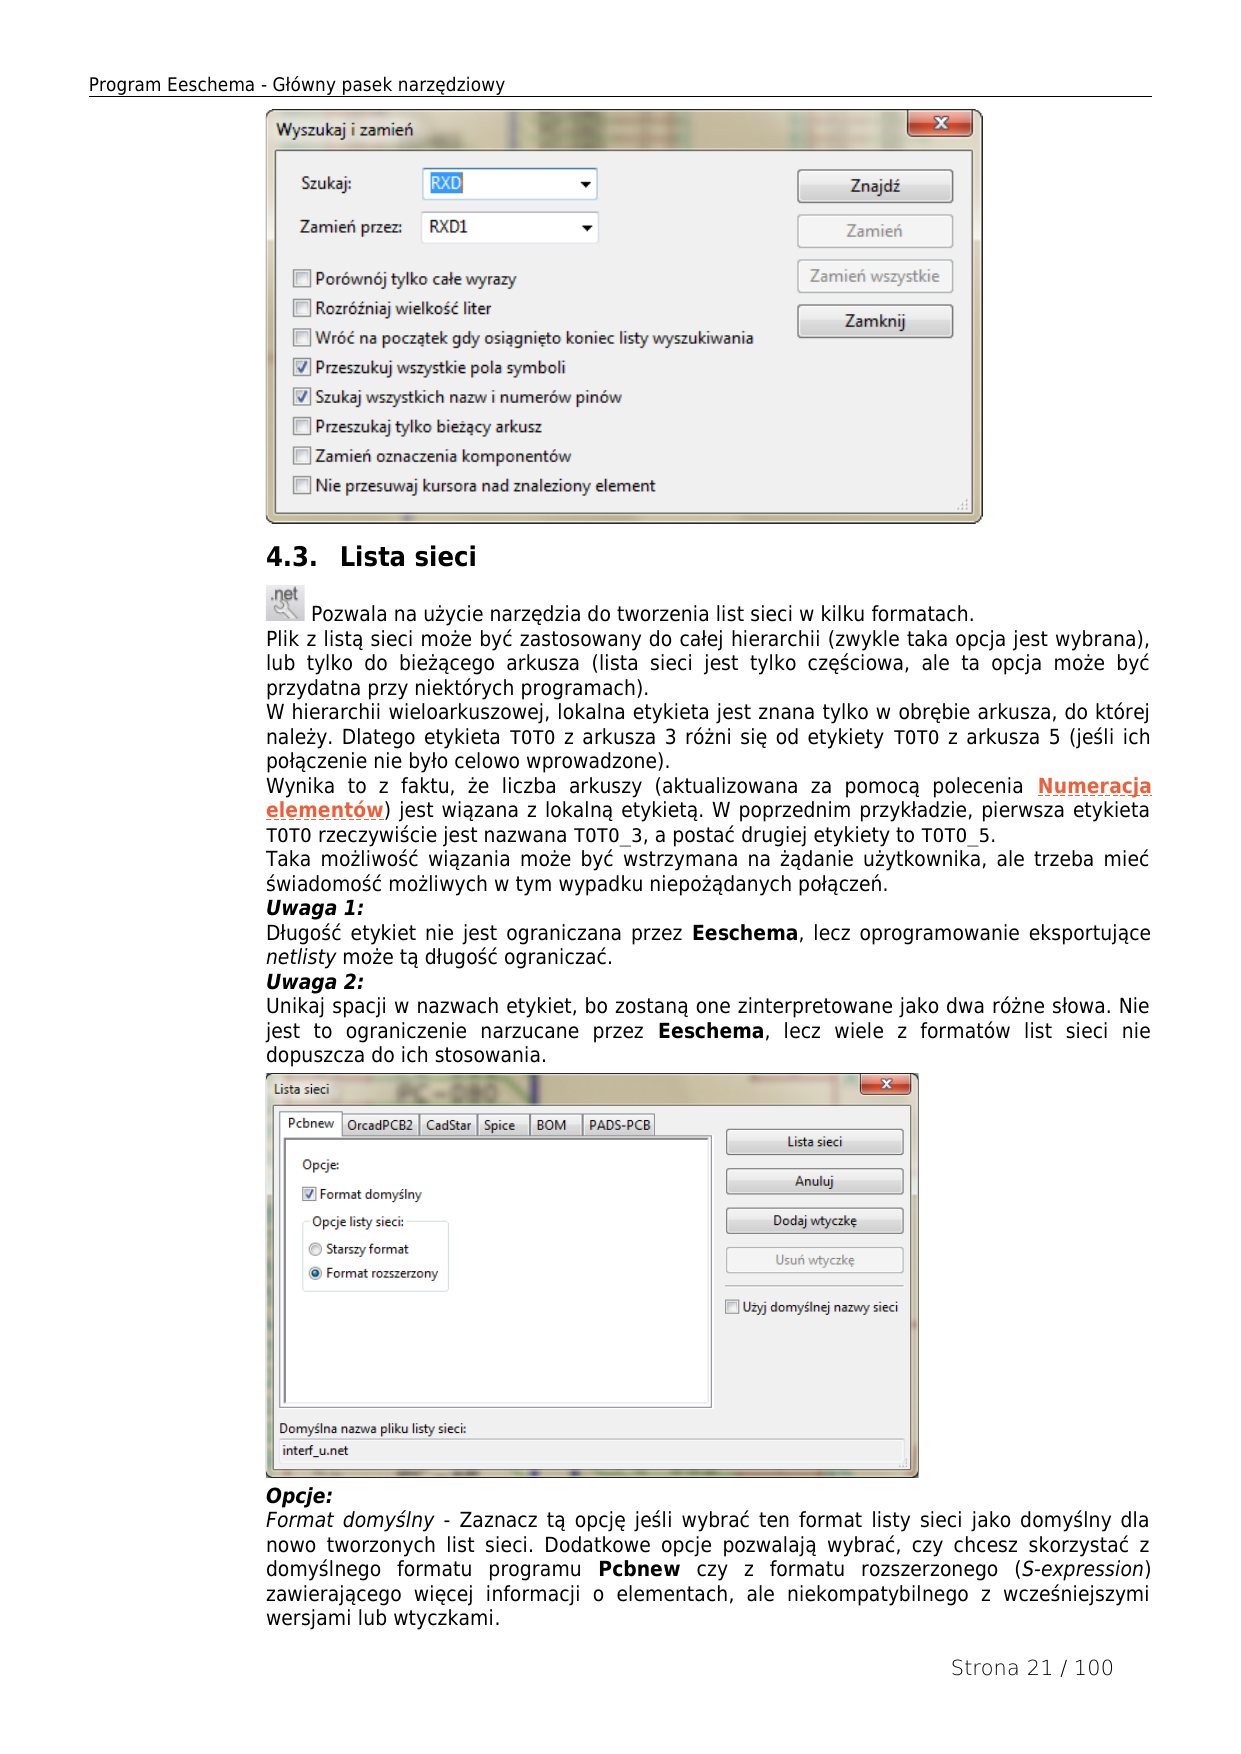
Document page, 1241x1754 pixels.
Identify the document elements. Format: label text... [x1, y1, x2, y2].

text Uwaga 2: [266, 969, 1152, 994]
text Format domyślny - Zaznacz tą opcję jeśli wybrać ten format listy sieci jako domyślny dla nowo tworzonych list sieci. Dodatkowe opcje pozwalają wybrać, czy chcesz skorzystać z domyślnego formatu programu Pcbnew czy z formatu rozszerzonego (S-expression) zawierającego więcej informacji o elementach, ale niekompatybilnego z wcześniejszymi wersjami lub wtyczkami. [266, 1508, 1152, 1631]
picture [265, 109, 983, 524]
text Plik z listą sieci może być zastosowany do całej hierarchii (zwykle taka opcja jest wybrana), lub tylko do bieżącego arkusza (lista sieci jest tylko częściowa, ale ta opcja może być przydatna przy niektórych programach). [266, 627, 1152, 700]
text Unikaj spacji w nazwach etykiet, bo zostaną one zinterpretowane jako dwa różne słowa. Nie jest to ograniczenie narzucane przez Eeschema, lecz wiele z formatów list sieci nie dopuszcza do ich stosowania. [266, 994, 1152, 1067]
text Pozwala na użycie narzędzia do tworzenia list sieci w kilku formatach. [266, 579, 1152, 627]
picture [265, 585, 305, 621]
text Wynika to z faktu, że liczba arkuszy (aktualizowana za pomocą polecenia Numeracja elementów) jest wiązana z lokalną etykietą. W poprzednim przykładzie, pierwsza etykieta TOTO rzeczywiście jest nazwana TOTO_3, a postać drugiej etykiety to TOTO_5. [266, 774, 1152, 847]
text Taka możliwość wiązania może być wstrzymana na żądanie użytkownika, ale trzeba mieć świadomość możliwych w tym wypadku niepożądanych połączeń. [266, 847, 1152, 896]
text Długość etykiet nie jest ograniczana przez Eeschema, lecz oprogramowanie eksportujące netlisty może tą długość ograniczać. [266, 921, 1152, 969]
subtitle Lista sieci [266, 542, 1152, 573]
picture [265, 1073, 919, 1478]
text Opcje: [266, 1484, 1152, 1508]
text Uwaga 1: [266, 896, 1152, 921]
text W hierarchii wieloarkuszowej, lokalna etykieta jest znana tylko w obrębie arkusza, do której należy. Dlatego etykieta TOTO z arkusza 3 różni się od etykiety TOTO z arkusza 5 (jeśli ich połączenie nie było celowo wprowadzone). [266, 700, 1152, 774]
